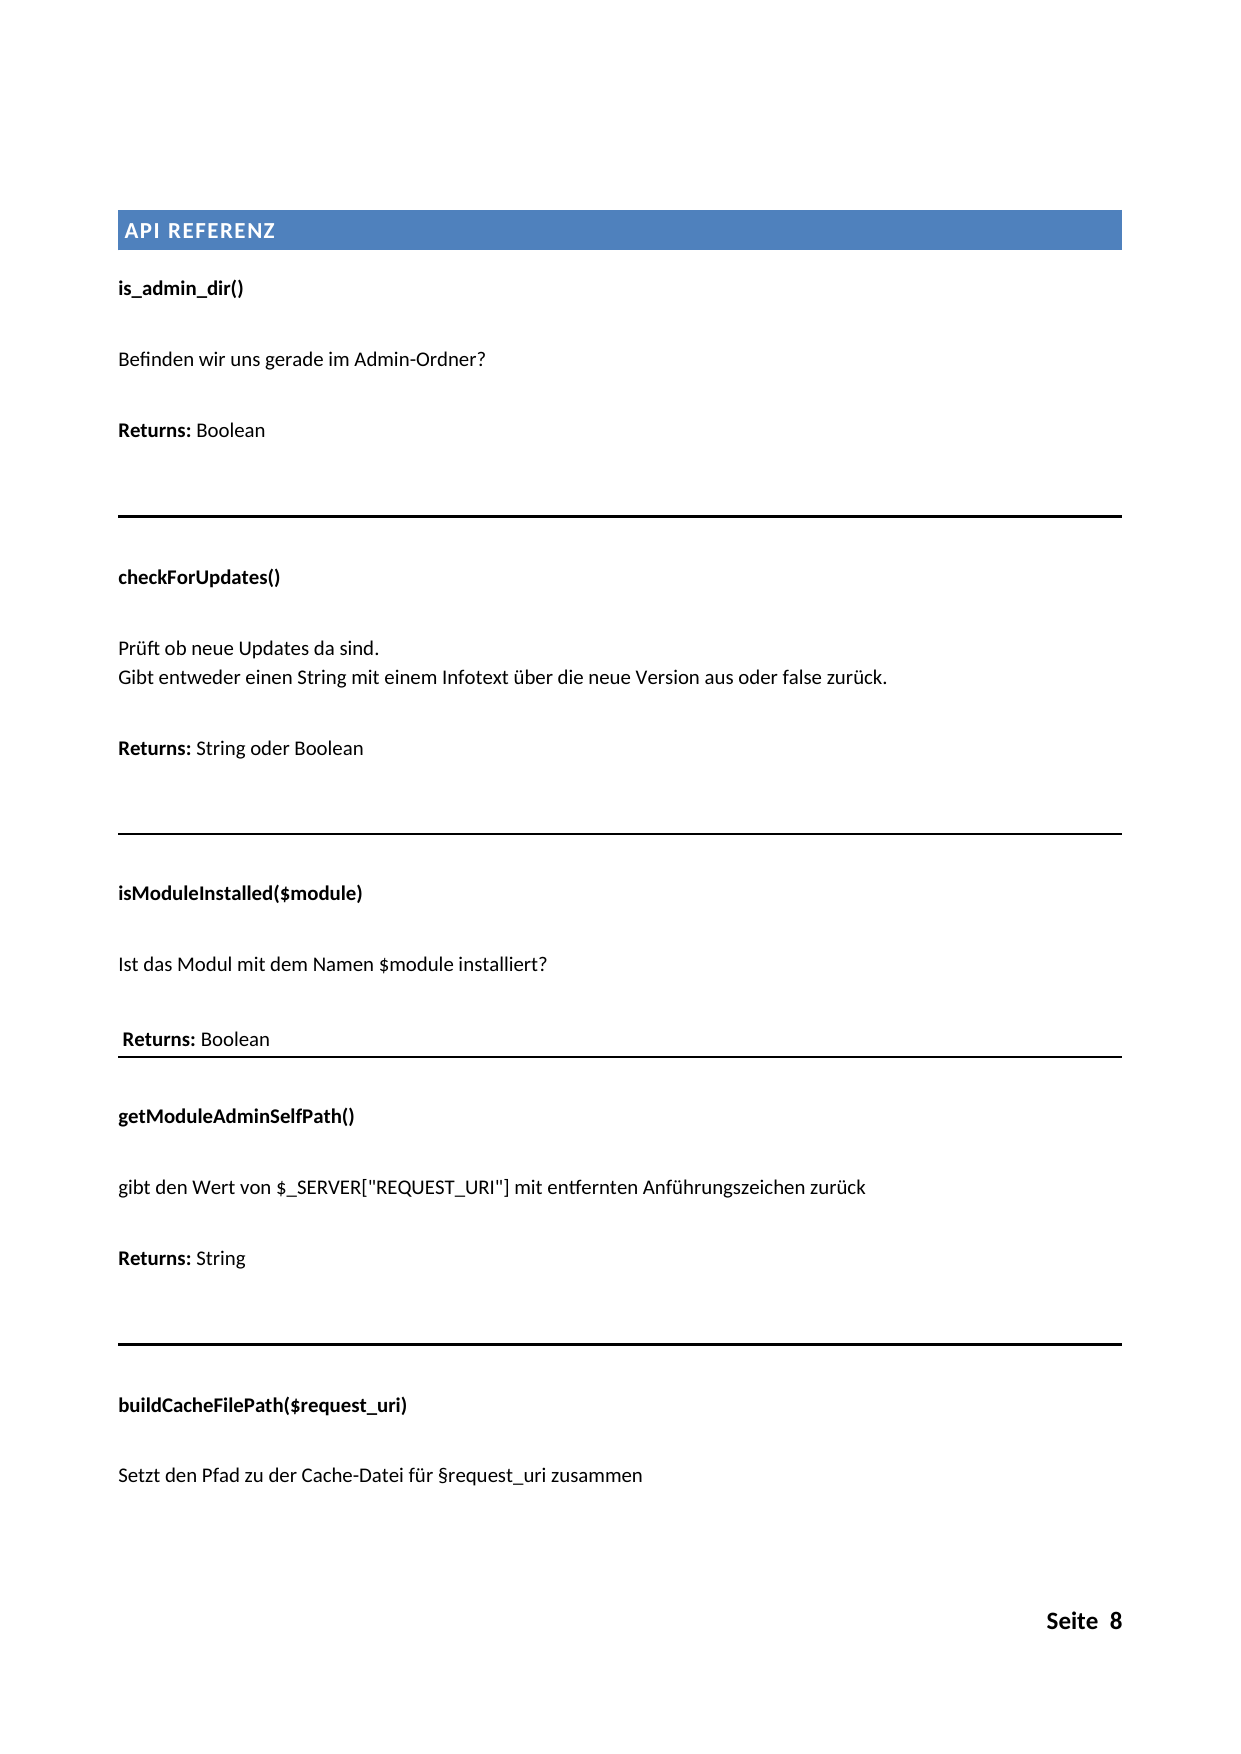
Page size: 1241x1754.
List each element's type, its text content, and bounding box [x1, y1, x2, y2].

text Returns: String [118, 1245, 1122, 1270]
text gibt den Wert von $_SERVER["REQUEST_URI"] mit entfernten Anführungszeichen zurück [118, 1174, 1122, 1199]
text getModuleAdminSelfPath() [118, 1103, 1122, 1129]
text Returns: Boolean [118, 417, 1122, 442]
text Prüft ob neue Updates da sind. Gibt entweder einen String mit einem Infotext über die neue Version aus oder false zurück. [118, 635, 1122, 689]
text isModuleInstalled($module) [118, 880, 1122, 905]
text is_admin_dir() [118, 275, 1122, 301]
subtitle API Referenz [124, 216, 1116, 244]
text Ist das Modul mit dem Namen $module installiert? [118, 951, 1122, 976]
text Returns: String oder Boolean [118, 735, 1122, 760]
text checkForUpdates() [118, 564, 1122, 589]
text Returns: Boolean [118, 1022, 1122, 1056]
text Setzt den Pfad zu der Cache-Datei für §request_uri zusammen [118, 1463, 1122, 1488]
text Befinden wir uns gerade im Admin-Ordner? [118, 346, 1122, 372]
text buildCacheFilePath($request_uri) [118, 1392, 1122, 1417]
